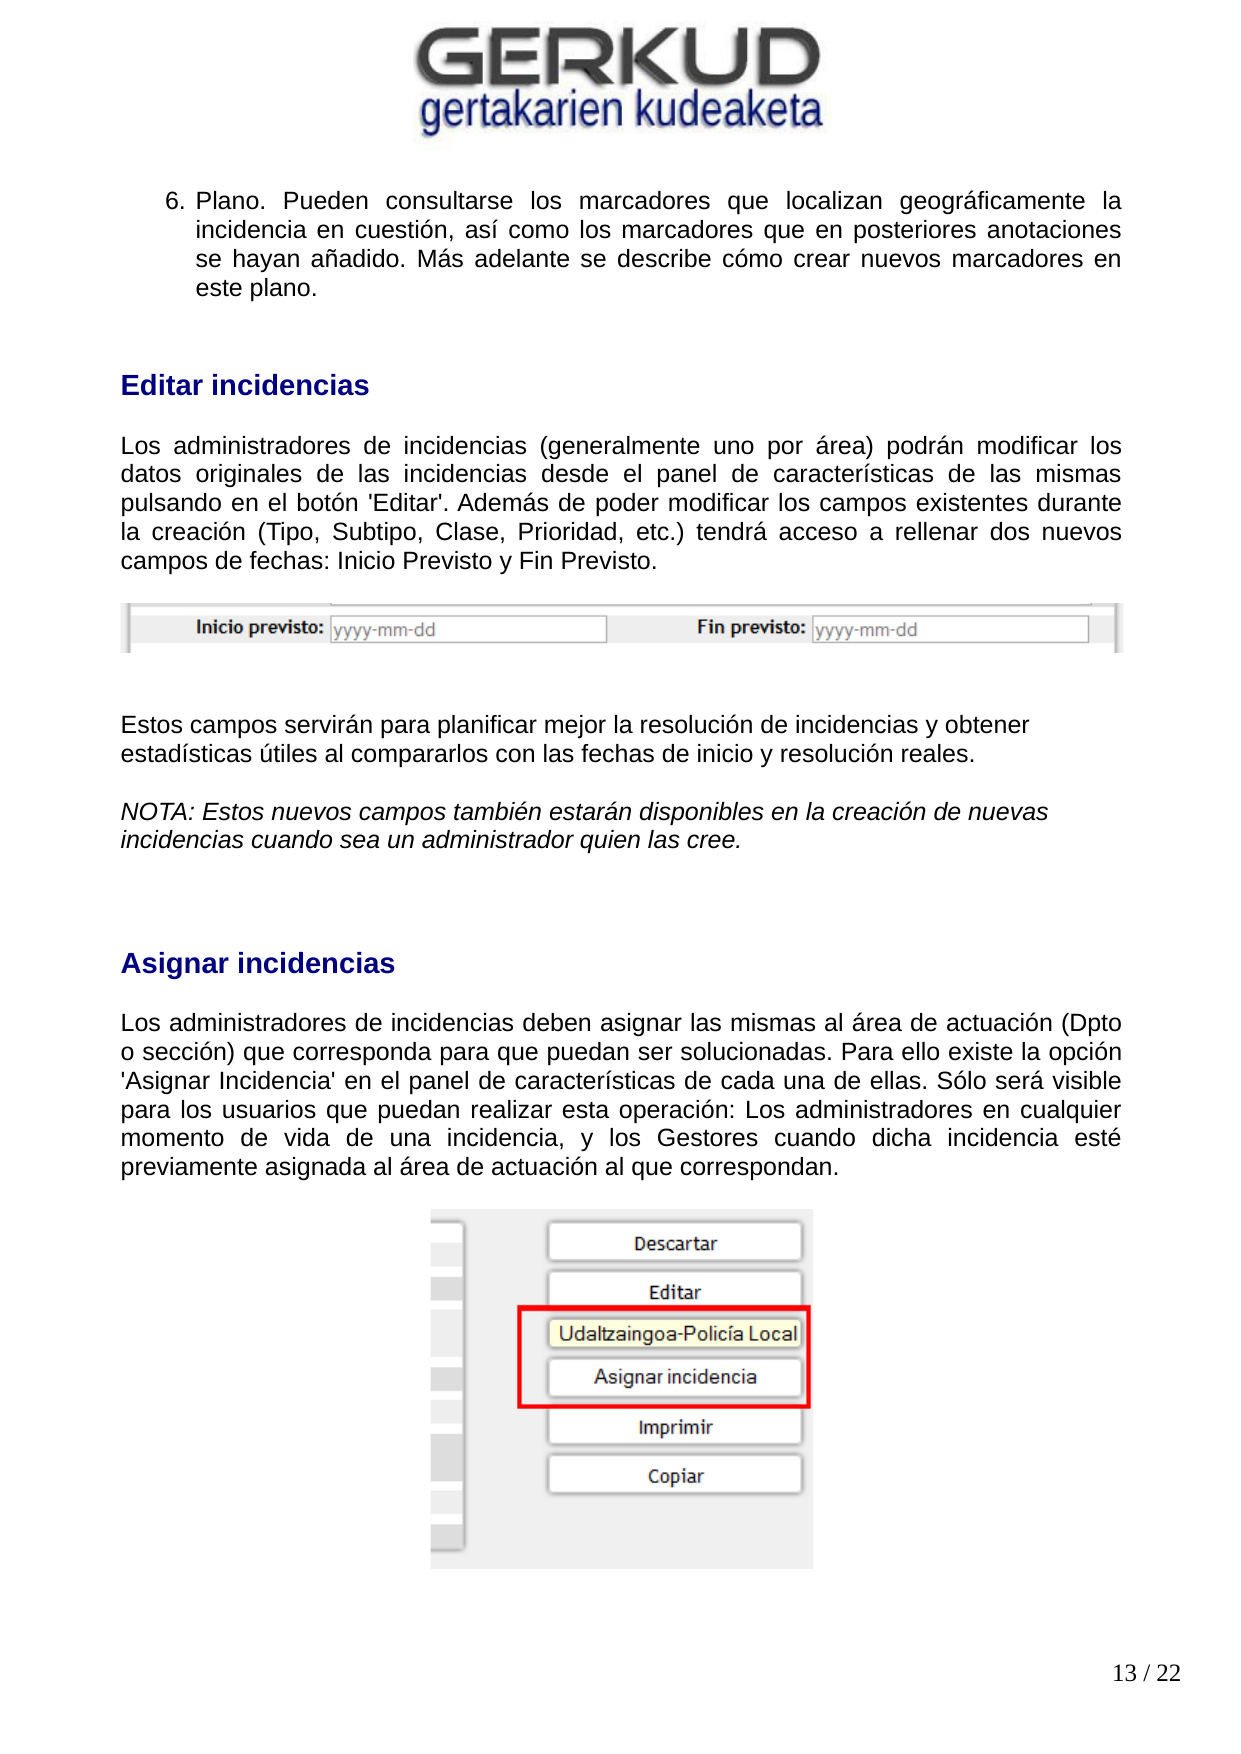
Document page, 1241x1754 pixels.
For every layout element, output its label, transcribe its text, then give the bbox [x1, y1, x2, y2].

subtitle Editar incidencias [120, 368, 1123, 402]
picture [430, 1209, 814, 1569]
text NOTA: Estos nuevos campos también estarán disponibles en la creación de nuevas incidencias cuando sea un administrador quien las cree. [120, 797, 1123, 854]
subtitle Asignar incidencias [120, 946, 1123, 979]
text Los administradores de incidencias (generalmente uno por área) podrán modificar los datos originales de las incidencias desde el panel de características de las mismas pulsando en el botón 'Editar'. Además de poder modificar los campos existentes durante la creación (Tipo, Subtipo, Clase, Prioridad, etc.) tendrá acceso a rellenar dos nuevos campos de fechas: Inicio Previsto y Fin Previsto. [120, 431, 1123, 574]
picture [120, 603, 1124, 653]
text Los administradores de incidencias deben asignar las mismas al área de actuación (Dpto o sección) que corresponda para que puedan ser solucionadas. Para ello existe la opción 'Asignar Incidencia' en el panel de características de cada una de ellas. Sólo será visible para los usuarios que puedan realizar esta operación: Los administradores en cualquier momento de vida de una incidencia, y los Gestores cuando dicha incidencia esté previamente asignada al área de actuación al que correspondan. [120, 1008, 1123, 1181]
picture [412, 11, 832, 151]
text Estos campos servirán para planificar mejor la resolución de incidencias y obtener estadísticas útiles al compararlos con las fechas de inicio y resolución reales. [120, 710, 1123, 768]
list Plano. Pueden consultarse los marcadores que localizan geográficamente la incidencia en cuestión, así como los marcadores que en posteriores anotaciones se hayan añadido. Más adelante se describe cómo crear nuevos marcadores en este plano. [158, 186, 1123, 301]
